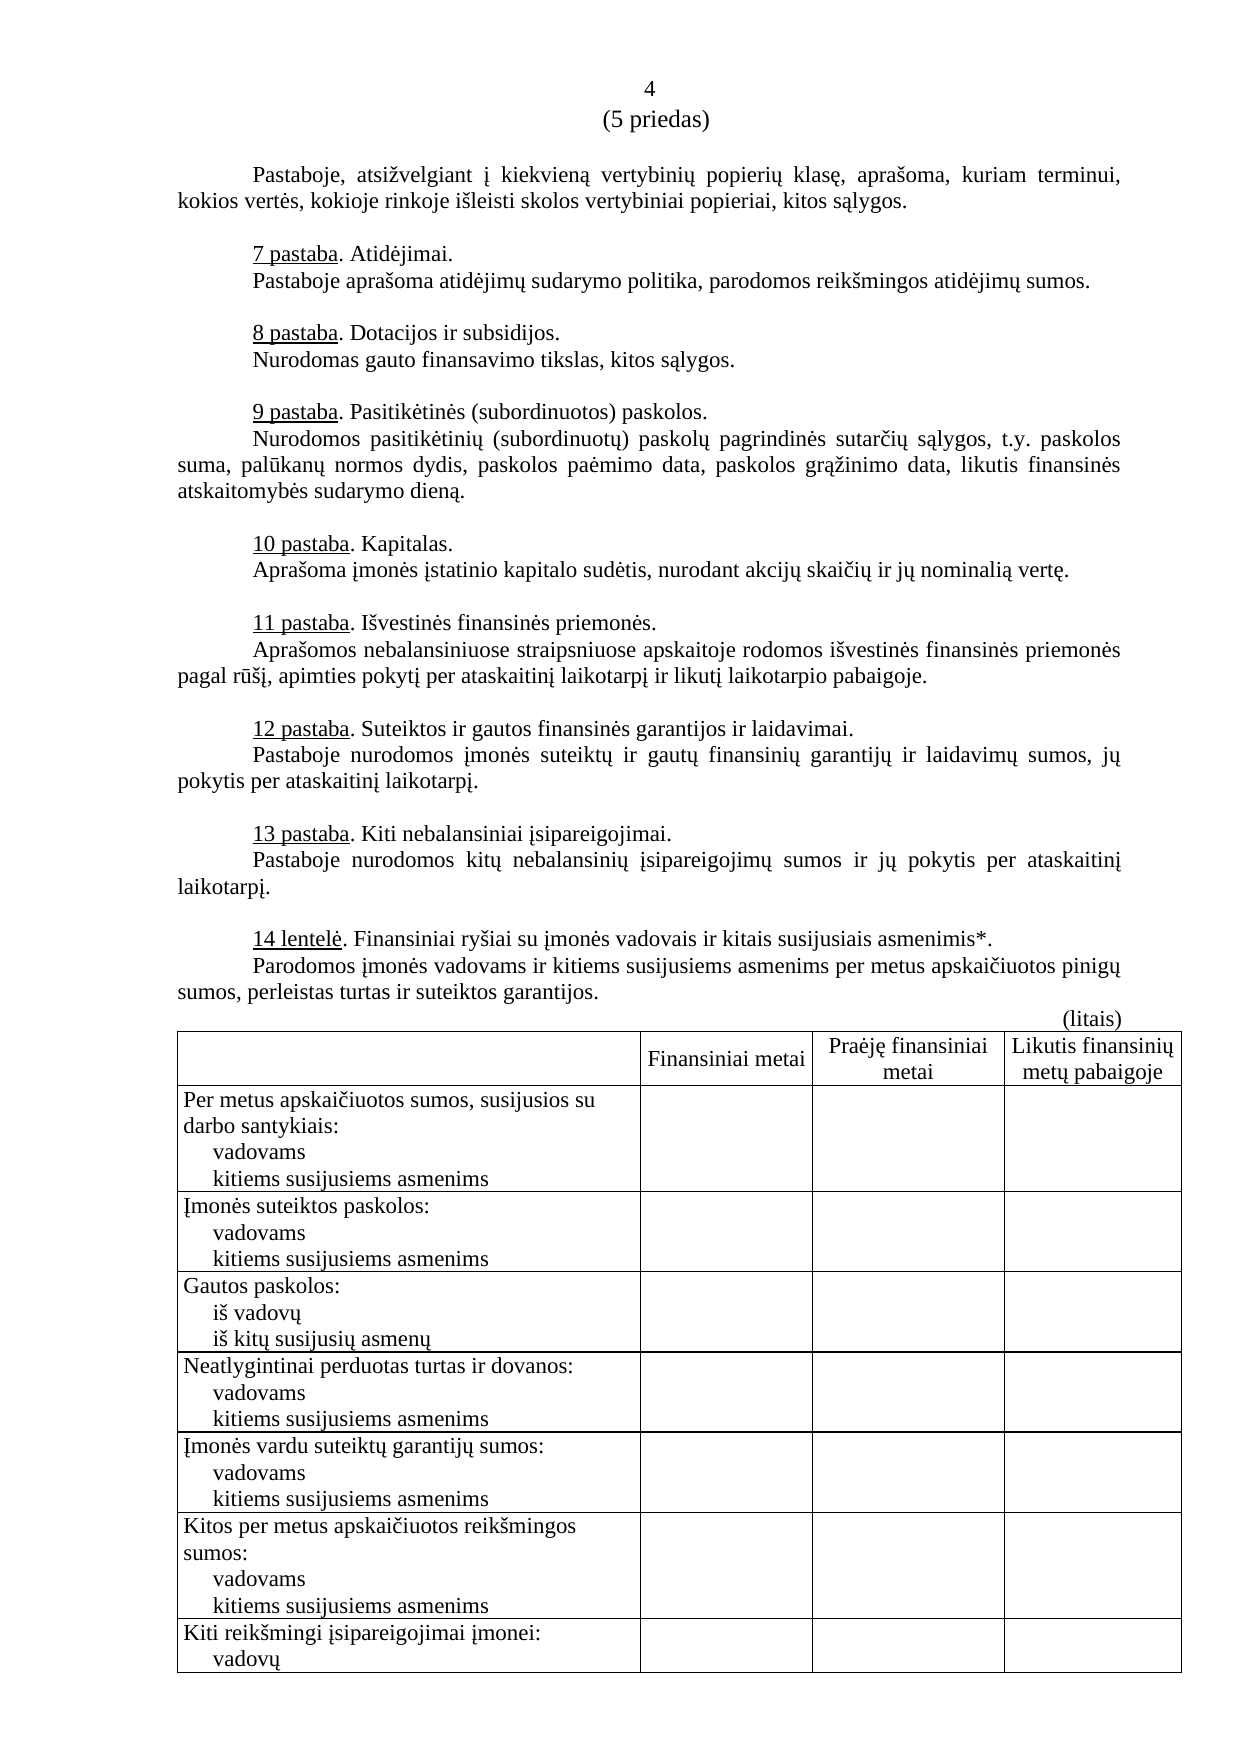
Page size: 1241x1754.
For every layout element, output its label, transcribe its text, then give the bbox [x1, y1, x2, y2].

text 11 pastaba. Išvestinės finansinės priemonės. [177, 609, 1122, 636]
text Aprašoma įmonės įstatinio kapitalo sudėtis, nurodant akcijų skaičių ir jų nominalią vertę. [177, 557, 1122, 583]
table_header Finansiniai metai [641, 1032, 812, 1085]
text 7 pastaba. Atidėjimai. [177, 240, 1122, 267]
table_cell [813, 1353, 1004, 1431]
table_cell Kiti reikšmingi įsipareigojimai įmonei: vadovų [178, 1619, 640, 1672]
table_cell [641, 1619, 812, 1672]
table_cell [813, 1272, 1004, 1351]
table_cell [813, 1433, 1004, 1512]
text 8 pastaba. Dotacijos ir subsidijos. [177, 319, 1122, 346]
table_header [178, 1032, 640, 1085]
table_cell [1005, 1272, 1181, 1351]
table_cell [641, 1192, 812, 1271]
text 13 pastaba. Kiti nebalansiniai įsipareigojimai. [177, 820, 1122, 846]
text 9 pastaba. Pasitikėtinės (subordinuotos) paskolos. [252, 398, 1122, 425]
text 10 pastaba. Kapitalas. [177, 530, 1122, 557]
table_header Likutis finansinių metų pabaigoje [1005, 1032, 1181, 1085]
table_cell [1005, 1513, 1181, 1618]
text Aprašomos nebalansiniuose straipsniuose apskaitoje rodomos išvestinės finansinės priemonės pagal rūšį, apimties pokytį per ataskaitinį laikotarpį ir likutį laikotarpio pabaigoje. [177, 636, 1122, 688]
text Pastaboje nurodomos kitų nebalansinių įsipareigojimų sumos ir jų pokytis per ataskaitinį laikotarpį. [177, 846, 1122, 899]
table_cell Gautos paskolos: iš vadovų iš kitų susijusių asmenų [178, 1272, 640, 1351]
table_cell Įmonės vardu suteiktų garantijų sumos: vadovams kitiems susijusiems asmenims [178, 1433, 640, 1512]
table_cell [641, 1513, 812, 1618]
text (litais) [177, 1004, 1122, 1031]
table_cell [813, 1619, 1004, 1672]
table_cell Neatlygintinai perduotas turtas ir dovanos: vadovams kitiems susijusiems asmenims [178, 1353, 640, 1431]
text Nurodomos pasitikėtinių (subordinuotų) paskolų pagrindinės sutarčių sąlygos, t.y. paskolos suma, palūkanų normos dydis, paskolos paėmimo data, paskolos grąžinimo data, likutis finansinės atskaitomybės sudarymo dieną. [177, 425, 1122, 504]
table_cell [641, 1272, 812, 1351]
table_cell [813, 1086, 1004, 1191]
table_cell [1005, 1619, 1181, 1672]
text Parodomos įmonės vadovams ir kitiems susijusiems asmenims per metus apskaičiuotos pinigų sumos, perleistas turtas ir suteiktos garantijos. [177, 952, 1122, 1004]
text Pastaboje, atsižvelgiant į kiekvieną vertybinių popierių klasę, aprašoma, kuriam terminui, kokios vertės, kokioje rinkoje išleisti skolos vertybiniai popieriai, kitos sąlygos. [177, 161, 1122, 214]
table_cell [641, 1086, 812, 1191]
table_cell [813, 1192, 1004, 1271]
text Pastaboje aprašoma atidėjimų sudarymo politika, parodomos reikšmingos atidėjimų sumos. [177, 267, 1122, 293]
table_cell [1005, 1192, 1181, 1271]
text 14 lentelė. Finansiniai ryšiai su įmonės vadovais ir kitais susijusiais asmenimis*. [177, 926, 1122, 952]
table_header Praėję finansiniai metai [813, 1032, 1004, 1085]
table_cell [641, 1353, 812, 1431]
text Pastaboje nurodomos įmonės suteiktų ir gautų finansinių garantijų ir laidavimų sumos, jų pokytis per ataskaitinį laikotarpį. [177, 741, 1122, 794]
table_cell Įmonės suteiktos paskolos: vadovams kitiems susijusiems asmenims [178, 1192, 640, 1271]
table_cell [641, 1433, 812, 1512]
text Nurodomas gauto finansavimo tikslas, kitos sąlygos. [177, 346, 1122, 372]
table_cell [813, 1513, 1004, 1618]
text 12 pastaba. Suteiktos ir gautos finansinės garantijos ir laidavimai. [177, 715, 1122, 741]
table_cell [1005, 1433, 1181, 1512]
table_cell Kitos per metus apskaičiuotos reikšmingos sumos: vadovams kitiems susijusiems asmenims [178, 1513, 640, 1618]
table_cell [1005, 1353, 1181, 1431]
table_cell Per metus apskaičiuotos sumos, susijusios su darbo santykiais: vadovams kitiems susijusiems asmenims [178, 1086, 640, 1191]
table_cell [1005, 1086, 1181, 1191]
